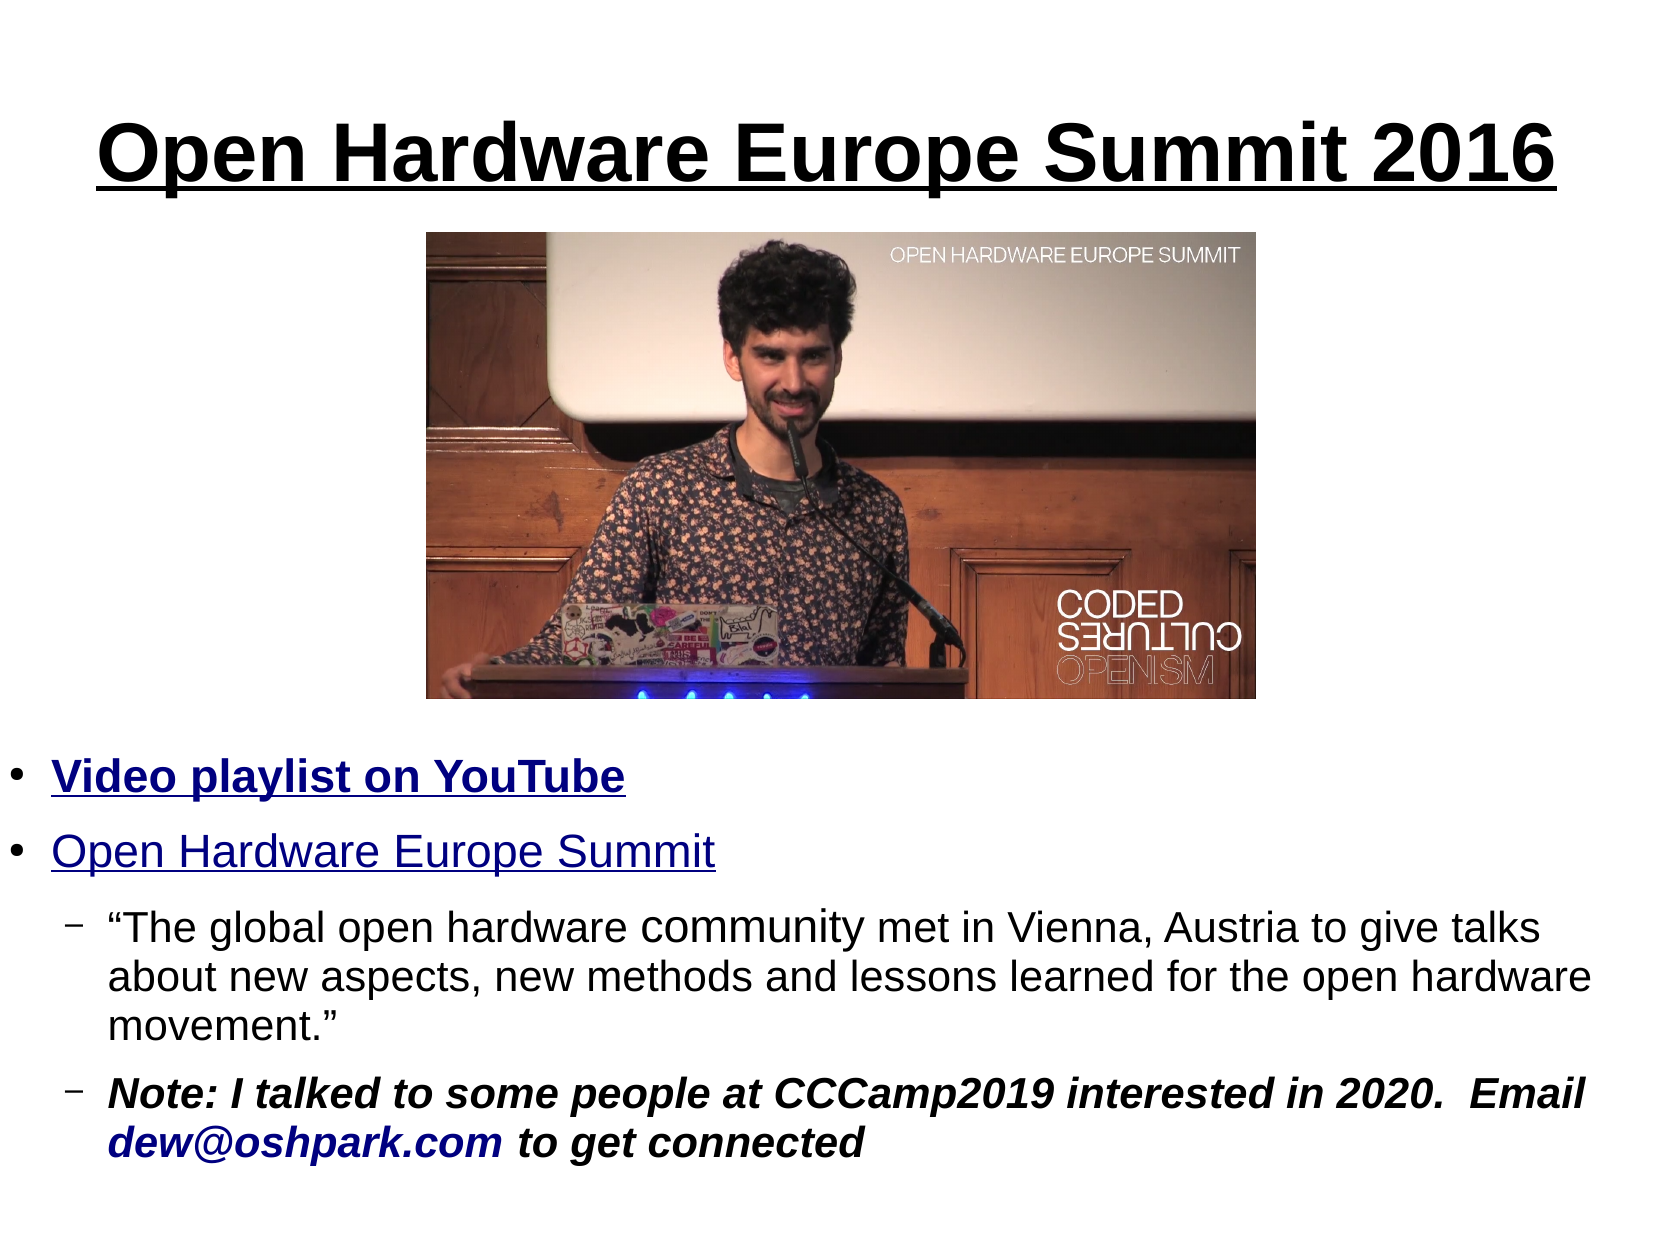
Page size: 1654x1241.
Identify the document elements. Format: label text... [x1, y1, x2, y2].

list Video playlist on YouTube Open Hardware Europe Summit “The global open hardware community met in Vienna, Austria to give talks about new aspects, new methods and lessons learned for the open hardware movement.” Note: I talked to some people at CCCamp2019 interested in 2020. Email dew@oshpark.com to get connected [0, 750, 1606, 1171]
picture [426, 232, 1256, 699]
title Open Hardware Europe Summit 2016 [82, 49, 1571, 257]
